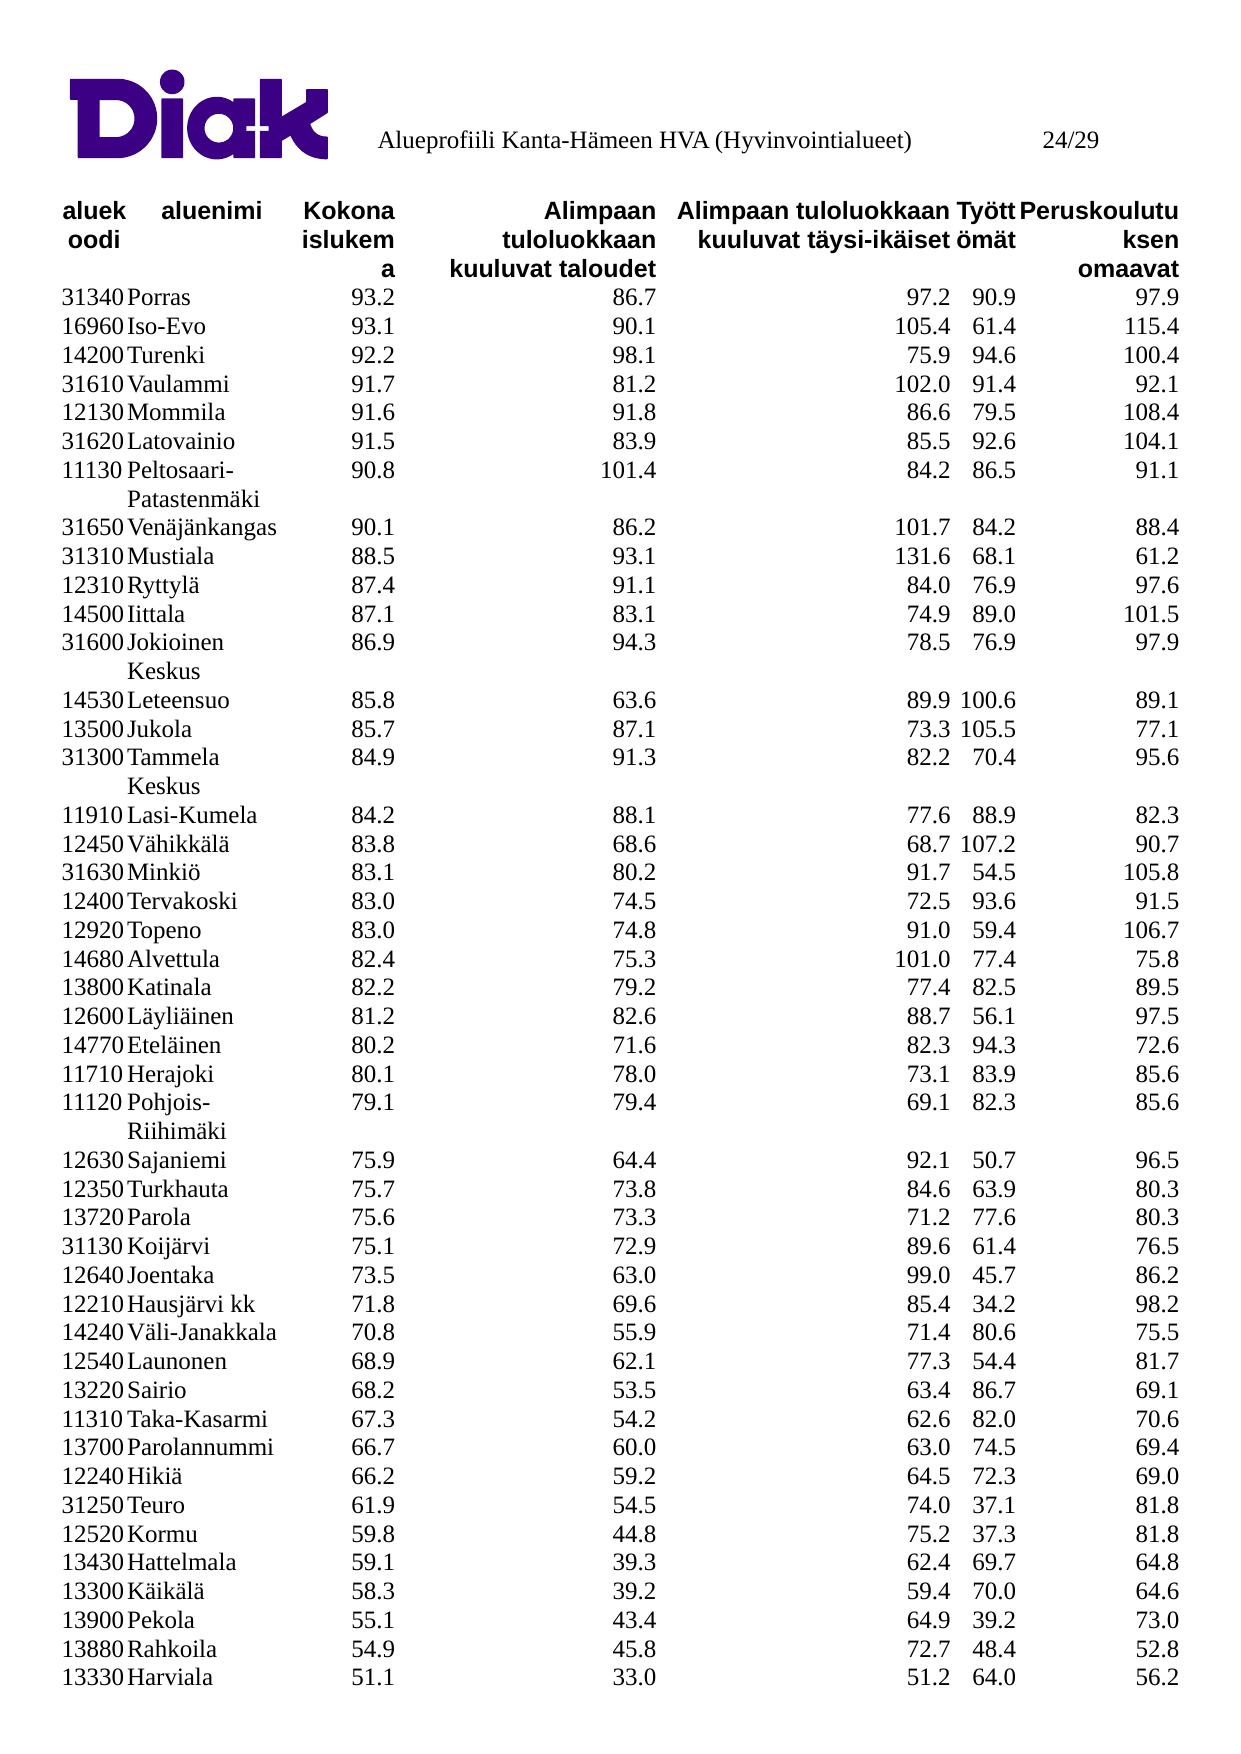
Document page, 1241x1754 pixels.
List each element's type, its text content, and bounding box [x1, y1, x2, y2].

table_cell Peltosaari-Patastenmäki [127, 455, 297, 512]
table_cell 13700 [61, 1433, 127, 1461]
table_cell 64.0 [950, 1663, 1016, 1691]
table_cell 94.6 [950, 340, 1016, 369]
table_cell 82.5 [950, 973, 1016, 1001]
table_cell 12630 [61, 1145, 127, 1174]
table_cell 73.8 [395, 1174, 656, 1202]
table_cell 31600 [61, 628, 127, 685]
table_cell 14770 [61, 1030, 127, 1059]
table_cell Läyliäinen [127, 1001, 297, 1030]
table_cell 76.9 [950, 570, 1016, 599]
table_cell 79.1 [297, 1088, 395, 1145]
table_cell 91.1 [395, 570, 656, 599]
table_cell 64.4 [395, 1145, 656, 1174]
table_cell 78.5 [656, 628, 950, 685]
table_cell 54.2 [395, 1404, 656, 1432]
table_cell 69.7 [950, 1548, 1016, 1576]
table_cell 85.7 [297, 714, 395, 742]
table_cell 55.1 [297, 1605, 395, 1634]
table_cell 74.5 [950, 1433, 1016, 1461]
table_cell 82.4 [297, 944, 395, 972]
table_cell Hikiä [127, 1461, 297, 1490]
table_cell Koijärvi [127, 1231, 297, 1260]
table_cell 107.2 [950, 829, 1016, 857]
table_cell 88.9 [950, 800, 1016, 829]
table_cell 76.9 [950, 628, 1016, 685]
table_cell Vaulammi [127, 369, 297, 397]
table_cell 86.7 [395, 283, 656, 311]
table_cell 82.3 [656, 1030, 950, 1059]
table_cell 94.3 [395, 628, 656, 685]
table_cell 79.5 [950, 398, 1016, 426]
table_cell 64.9 [656, 1605, 950, 1634]
table_cell 51.1 [297, 1663, 395, 1691]
table_cell 31650 [61, 513, 127, 541]
table_cell 13880 [61, 1634, 127, 1662]
table_cell Leteensuo [127, 685, 297, 714]
table_cell 75.2 [656, 1519, 950, 1547]
table_cell 131.6 [656, 541, 950, 570]
table_cell 85.6 [1016, 1059, 1179, 1087]
table_cell 80.2 [395, 858, 656, 886]
table_cell 63.6 [395, 685, 656, 714]
table_header Alimpaan tuloluokkaan kuuluvat täysi-ikäiset [656, 196, 950, 282]
table_cell 93.1 [395, 541, 656, 570]
table_cell 37.1 [950, 1490, 1016, 1519]
table_cell 54.5 [950, 858, 1016, 886]
table_cell 85.8 [297, 685, 395, 714]
table_cell 12600 [61, 1001, 127, 1030]
table_cell Harviala [127, 1663, 297, 1691]
table_cell 82.3 [1016, 800, 1179, 829]
table_cell 84.2 [656, 455, 950, 512]
table_cell 69.4 [1016, 1433, 1179, 1461]
table_cell 63.0 [656, 1433, 950, 1461]
table_cell 73.3 [395, 1203, 656, 1231]
table_cell 98.1 [395, 340, 656, 369]
table_cell 71.8 [297, 1289, 395, 1317]
table_cell 75.9 [656, 340, 950, 369]
table_cell 77.6 [950, 1203, 1016, 1231]
table_cell 44.8 [395, 1519, 656, 1547]
table_cell Parolannummi [127, 1433, 297, 1461]
table_cell 92.1 [1016, 369, 1179, 397]
table_cell 83.9 [395, 426, 656, 455]
table_cell Käikälä [127, 1576, 297, 1605]
table_cell 86.2 [395, 513, 656, 541]
table_cell 13430 [61, 1548, 127, 1576]
table_cell Pohjois-Riihimäki [127, 1088, 297, 1145]
table_cell 88.7 [656, 1001, 950, 1030]
table_cell 101.7 [656, 513, 950, 541]
table_cell Pekola [127, 1605, 297, 1634]
table_cell 93.6 [950, 886, 1016, 915]
table_cell 73.5 [297, 1260, 395, 1289]
table_cell 105.4 [656, 311, 950, 340]
table_cell Latovainio [127, 426, 297, 455]
table_cell 81.7 [1016, 1346, 1179, 1375]
table_cell Hausjärvi kk [127, 1289, 297, 1317]
table_cell 97.9 [1016, 283, 1179, 311]
table_cell 59.8 [297, 1519, 395, 1547]
table_cell 31340 [61, 283, 127, 311]
table_cell 91.5 [297, 426, 395, 455]
table_cell 115.4 [1016, 311, 1179, 340]
table_cell 67.3 [297, 1404, 395, 1432]
table_cell 71.6 [395, 1030, 656, 1059]
table_cell 82.6 [395, 1001, 656, 1030]
table_cell 64.6 [1016, 1576, 1179, 1605]
table_cell 63.4 [656, 1375, 950, 1404]
table_cell Eteläinen [127, 1030, 297, 1059]
table_cell 54.4 [950, 1346, 1016, 1375]
table_cell 14530 [61, 685, 127, 714]
table_cell 91.7 [656, 858, 950, 886]
table_cell 16960 [61, 311, 127, 340]
table_cell 53.5 [395, 1375, 656, 1404]
table_cell 31300 [61, 743, 127, 800]
table_cell 89.0 [950, 599, 1016, 627]
table_cell Teuro [127, 1490, 297, 1519]
table_cell 12210 [61, 1289, 127, 1317]
table_cell Rahkoila [127, 1634, 297, 1662]
table_cell 106.7 [1016, 915, 1179, 944]
table_cell 91.3 [395, 743, 656, 800]
table_cell 13330 [61, 1663, 127, 1691]
table_header Peruskoulutuksen omaavat [1016, 196, 1179, 282]
table_cell Launonen [127, 1346, 297, 1375]
table_cell 59.1 [297, 1548, 395, 1576]
table_cell 54.9 [297, 1634, 395, 1662]
table_cell 83.0 [297, 886, 395, 915]
table_cell 11710 [61, 1059, 127, 1087]
table_cell 90.7 [1016, 829, 1179, 857]
table_cell 81.8 [1016, 1490, 1179, 1519]
table_cell 83.9 [950, 1059, 1016, 1087]
table_cell Mommila [127, 398, 297, 426]
table_cell 94.3 [950, 1030, 1016, 1059]
table_cell 31620 [61, 426, 127, 455]
table_cell 84.0 [656, 570, 950, 599]
table_cell 72.5 [656, 886, 950, 915]
table_cell 39.2 [950, 1605, 1016, 1634]
table_cell 98.2 [1016, 1289, 1179, 1317]
table_cell 48.4 [950, 1634, 1016, 1662]
table_cell 50.7 [950, 1145, 1016, 1174]
table_cell 12310 [61, 570, 127, 599]
table_cell 68.1 [950, 541, 1016, 570]
table_cell 79.4 [395, 1088, 656, 1145]
table_cell 64.5 [656, 1461, 950, 1490]
table_cell 91.0 [656, 915, 950, 944]
table_cell Jokioinen Keskus [127, 628, 297, 685]
table_cell 93.1 [297, 311, 395, 340]
table_cell 58.3 [297, 1576, 395, 1605]
table_cell 87.4 [297, 570, 395, 599]
table_cell Minkiö [127, 858, 297, 886]
table_cell 12920 [61, 915, 127, 944]
table_cell 84.2 [297, 800, 395, 829]
table_cell 64.8 [1016, 1548, 1179, 1576]
table_cell 70.8 [297, 1318, 395, 1346]
table_cell 61.9 [297, 1490, 395, 1519]
table_cell 39.3 [395, 1548, 656, 1576]
table_cell 43.4 [395, 1605, 656, 1634]
table_cell 85.6 [1016, 1088, 1179, 1145]
table_cell 70.6 [1016, 1404, 1179, 1432]
table_cell 12400 [61, 886, 127, 915]
table_cell 45.7 [950, 1260, 1016, 1289]
table_cell 77.3 [656, 1346, 950, 1375]
table_cell 74.5 [395, 886, 656, 915]
table_cell Mustiala [127, 541, 297, 570]
table_cell 73.3 [656, 714, 950, 742]
table_cell 13720 [61, 1203, 127, 1231]
table_cell 61.4 [950, 1231, 1016, 1260]
table_cell 60.0 [395, 1433, 656, 1461]
table_cell 12540 [61, 1346, 127, 1375]
table_cell 89.6 [656, 1231, 950, 1260]
table_cell 45.8 [395, 1634, 656, 1662]
table_cell 82.2 [297, 973, 395, 1001]
table_cell 91.4 [950, 369, 1016, 397]
table_cell Hattelmala [127, 1548, 297, 1576]
table_cell 72.6 [1016, 1030, 1179, 1059]
table_cell 14680 [61, 944, 127, 972]
table_cell 89.9 [656, 685, 950, 714]
table_cell 75.6 [297, 1203, 395, 1231]
table_cell 59.2 [395, 1461, 656, 1490]
table_cell 69.1 [1016, 1375, 1179, 1404]
table_cell 101.5 [1016, 599, 1179, 627]
table_cell 31630 [61, 858, 127, 886]
table_cell Väli-Janakkala [127, 1318, 297, 1346]
table_cell 39.2 [395, 1576, 656, 1605]
table_cell 86.7 [950, 1375, 1016, 1404]
table_cell Katinala [127, 973, 297, 1001]
table_cell 105.5 [950, 714, 1016, 742]
table_cell Joentaka [127, 1260, 297, 1289]
table_cell 104.1 [1016, 426, 1179, 455]
table_cell Kormu [127, 1519, 297, 1547]
table_cell Alvettula [127, 944, 297, 972]
table_cell Topeno [127, 915, 297, 944]
table_cell 13500 [61, 714, 127, 742]
table_cell 77.4 [950, 944, 1016, 972]
table_cell 85.4 [656, 1289, 950, 1317]
table_cell 12450 [61, 829, 127, 857]
table_cell 76.5 [1016, 1231, 1179, 1260]
table_cell 71.4 [656, 1318, 950, 1346]
table_cell 14240 [61, 1318, 127, 1346]
table_cell 73.0 [1016, 1605, 1179, 1634]
table_cell 95.6 [1016, 743, 1179, 800]
table_cell 91.5 [1016, 886, 1179, 915]
table_cell Tervakoski [127, 886, 297, 915]
table_cell 83.1 [395, 599, 656, 627]
table_cell 12240 [61, 1461, 127, 1490]
table_cell 79.2 [395, 973, 656, 1001]
table_cell 55.9 [395, 1318, 656, 1346]
table_cell 75.9 [297, 1145, 395, 1174]
table_cell 74.9 [656, 599, 950, 627]
table_cell 81.8 [1016, 1519, 1179, 1547]
table_cell 81.2 [395, 369, 656, 397]
table_cell 66.7 [297, 1433, 395, 1461]
table_cell 82.0 [950, 1404, 1016, 1432]
table_cell 97.9 [1016, 628, 1179, 685]
table_cell 81.2 [297, 1001, 395, 1030]
table_cell 68.2 [297, 1375, 395, 1404]
table_cell 83.1 [297, 858, 395, 886]
table_cell 91.7 [297, 369, 395, 397]
table_cell 66.2 [297, 1461, 395, 1490]
table_cell Herajoki [127, 1059, 297, 1087]
table_cell Turkhauta [127, 1174, 297, 1202]
table_cell 31130 [61, 1231, 127, 1260]
table_cell 91.1 [1016, 455, 1179, 512]
table_cell Sairio [127, 1375, 297, 1404]
table_cell 100.6 [950, 685, 1016, 714]
table_cell 63.0 [395, 1260, 656, 1289]
table_cell 11120 [61, 1088, 127, 1145]
table_cell 31310 [61, 541, 127, 570]
table_cell 34.2 [950, 1289, 1016, 1317]
table_cell Jukola [127, 714, 297, 742]
table_cell 78.0 [395, 1059, 656, 1087]
table_cell 86.5 [950, 455, 1016, 512]
table_cell 75.3 [395, 944, 656, 972]
table_cell 83.0 [297, 915, 395, 944]
table_cell 54.5 [395, 1490, 656, 1519]
table_cell 31610 [61, 369, 127, 397]
table_cell 59.4 [950, 915, 1016, 944]
table_cell 90.9 [950, 283, 1016, 311]
table_cell 77.4 [656, 973, 950, 1001]
table_cell 12130 [61, 398, 127, 426]
table_cell 101.0 [656, 944, 950, 972]
table_header aluenimi [127, 196, 297, 282]
table_cell 77.1 [1016, 714, 1179, 742]
table_cell 68.7 [656, 829, 950, 857]
table_cell 33.0 [395, 1663, 656, 1691]
table_cell 52.8 [1016, 1634, 1179, 1662]
table_cell 75.7 [297, 1174, 395, 1202]
table_cell 97.2 [656, 283, 950, 311]
table_cell 37.3 [950, 1519, 1016, 1547]
table_cell Taka-Kasarmi [127, 1404, 297, 1432]
table_cell 14500 [61, 599, 127, 627]
table_cell 90.8 [297, 455, 395, 512]
table_cell 12350 [61, 1174, 127, 1202]
table_cell 59.4 [656, 1576, 950, 1605]
table_cell Tammela Keskus [127, 743, 297, 800]
table_cell 92.2 [297, 340, 395, 369]
table_cell 99.0 [656, 1260, 950, 1289]
table_cell Ryttylä [127, 570, 297, 599]
table_cell 86.9 [297, 628, 395, 685]
table_cell Porras [127, 283, 297, 311]
table_cell 86.6 [656, 398, 950, 426]
table_cell 80.2 [297, 1030, 395, 1059]
table_cell Sajaniemi [127, 1145, 297, 1174]
table_cell 75.8 [1016, 944, 1179, 972]
table_cell 61.4 [950, 311, 1016, 340]
table_cell Iittala [127, 599, 297, 627]
table_header Työttömät [950, 196, 1016, 282]
table_cell 69.1 [656, 1088, 950, 1145]
table_cell 72.3 [950, 1461, 1016, 1490]
table_cell 56.2 [1016, 1663, 1179, 1691]
table_cell Iso-Evo [127, 311, 297, 340]
table_cell Lasi-Kumela [127, 800, 297, 829]
table_cell 80.1 [297, 1059, 395, 1087]
table_cell 108.4 [1016, 398, 1179, 426]
table_cell 77.6 [656, 800, 950, 829]
table_cell Vähikkälä [127, 829, 297, 857]
table_cell 96.5 [1016, 1145, 1179, 1174]
table_cell 56.1 [950, 1001, 1016, 1030]
table_cell 92.1 [656, 1145, 950, 1174]
table_cell 31250 [61, 1490, 127, 1519]
table_cell 13800 [61, 973, 127, 1001]
table_cell 84.9 [297, 743, 395, 800]
table_cell 11310 [61, 1404, 127, 1432]
table_cell 51.2 [656, 1663, 950, 1691]
table_cell 93.2 [297, 283, 395, 311]
table_cell 61.2 [1016, 541, 1179, 570]
table_cell 69.6 [395, 1289, 656, 1317]
table_cell 86.2 [1016, 1260, 1179, 1289]
table_cell 68.9 [297, 1346, 395, 1375]
table_cell 71.2 [656, 1203, 950, 1231]
table_cell 89.1 [1016, 685, 1179, 714]
table_cell 14200 [61, 340, 127, 369]
table_cell 88.4 [1016, 513, 1179, 541]
table_cell 80.6 [950, 1318, 1016, 1346]
table_cell 84.6 [656, 1174, 950, 1202]
table_cell 74.8 [395, 915, 656, 944]
table_cell 73.1 [656, 1059, 950, 1087]
table_cell 88.5 [297, 541, 395, 570]
table_cell 92.6 [950, 426, 1016, 455]
table_cell Turenki [127, 340, 297, 369]
table_header Kokonaislukema [297, 196, 395, 282]
table_cell 12520 [61, 1519, 127, 1547]
table_cell 12640 [61, 1260, 127, 1289]
table_cell 13220 [61, 1375, 127, 1404]
table_cell 82.3 [950, 1088, 1016, 1145]
table_cell 69.0 [1016, 1461, 1179, 1490]
table_cell Parola [127, 1203, 297, 1231]
table_cell 83.8 [297, 829, 395, 857]
table_cell 70.4 [950, 743, 1016, 800]
table_cell 68.6 [395, 829, 656, 857]
table_cell 11130 [61, 455, 127, 512]
table_cell 11910 [61, 800, 127, 829]
table_cell 105.8 [1016, 858, 1179, 886]
table_cell 13300 [61, 1576, 127, 1605]
table_cell 91.6 [297, 398, 395, 426]
table_cell 97.5 [1016, 1001, 1179, 1030]
table_cell 75.1 [297, 1231, 395, 1260]
table_cell 85.5 [656, 426, 950, 455]
table_cell 62.4 [656, 1548, 950, 1576]
table_cell 100.4 [1016, 340, 1179, 369]
table_cell Venäjänkangas [127, 513, 297, 541]
table_cell 70.0 [950, 1576, 1016, 1605]
table_cell 87.1 [395, 714, 656, 742]
table_cell 80.3 [1016, 1203, 1179, 1231]
table_cell 72.9 [395, 1231, 656, 1260]
table_cell 75.5 [1016, 1318, 1179, 1346]
table_cell 88.1 [395, 800, 656, 829]
table_cell 89.5 [1016, 973, 1179, 1001]
table_cell 91.8 [395, 398, 656, 426]
table_cell 102.0 [656, 369, 950, 397]
table_cell 13900 [61, 1605, 127, 1634]
table_cell 62.1 [395, 1346, 656, 1375]
table_cell 87.1 [297, 599, 395, 627]
table_cell 62.6 [656, 1404, 950, 1432]
table_header aluekoodi [61, 196, 127, 282]
table_cell 97.6 [1016, 570, 1179, 599]
table_cell 80.3 [1016, 1174, 1179, 1202]
table_cell 82.2 [656, 743, 950, 800]
table_cell 72.7 [656, 1634, 950, 1662]
table_cell 90.1 [395, 311, 656, 340]
table_cell 63.9 [950, 1174, 1016, 1202]
table_cell 74.0 [656, 1490, 950, 1519]
table_cell 101.4 [395, 455, 656, 512]
table_cell 90.1 [297, 513, 395, 541]
table_header Alimpaan tuloluokkaan kuuluvat taloudet [395, 196, 656, 282]
table_cell 84.2 [950, 513, 1016, 541]
